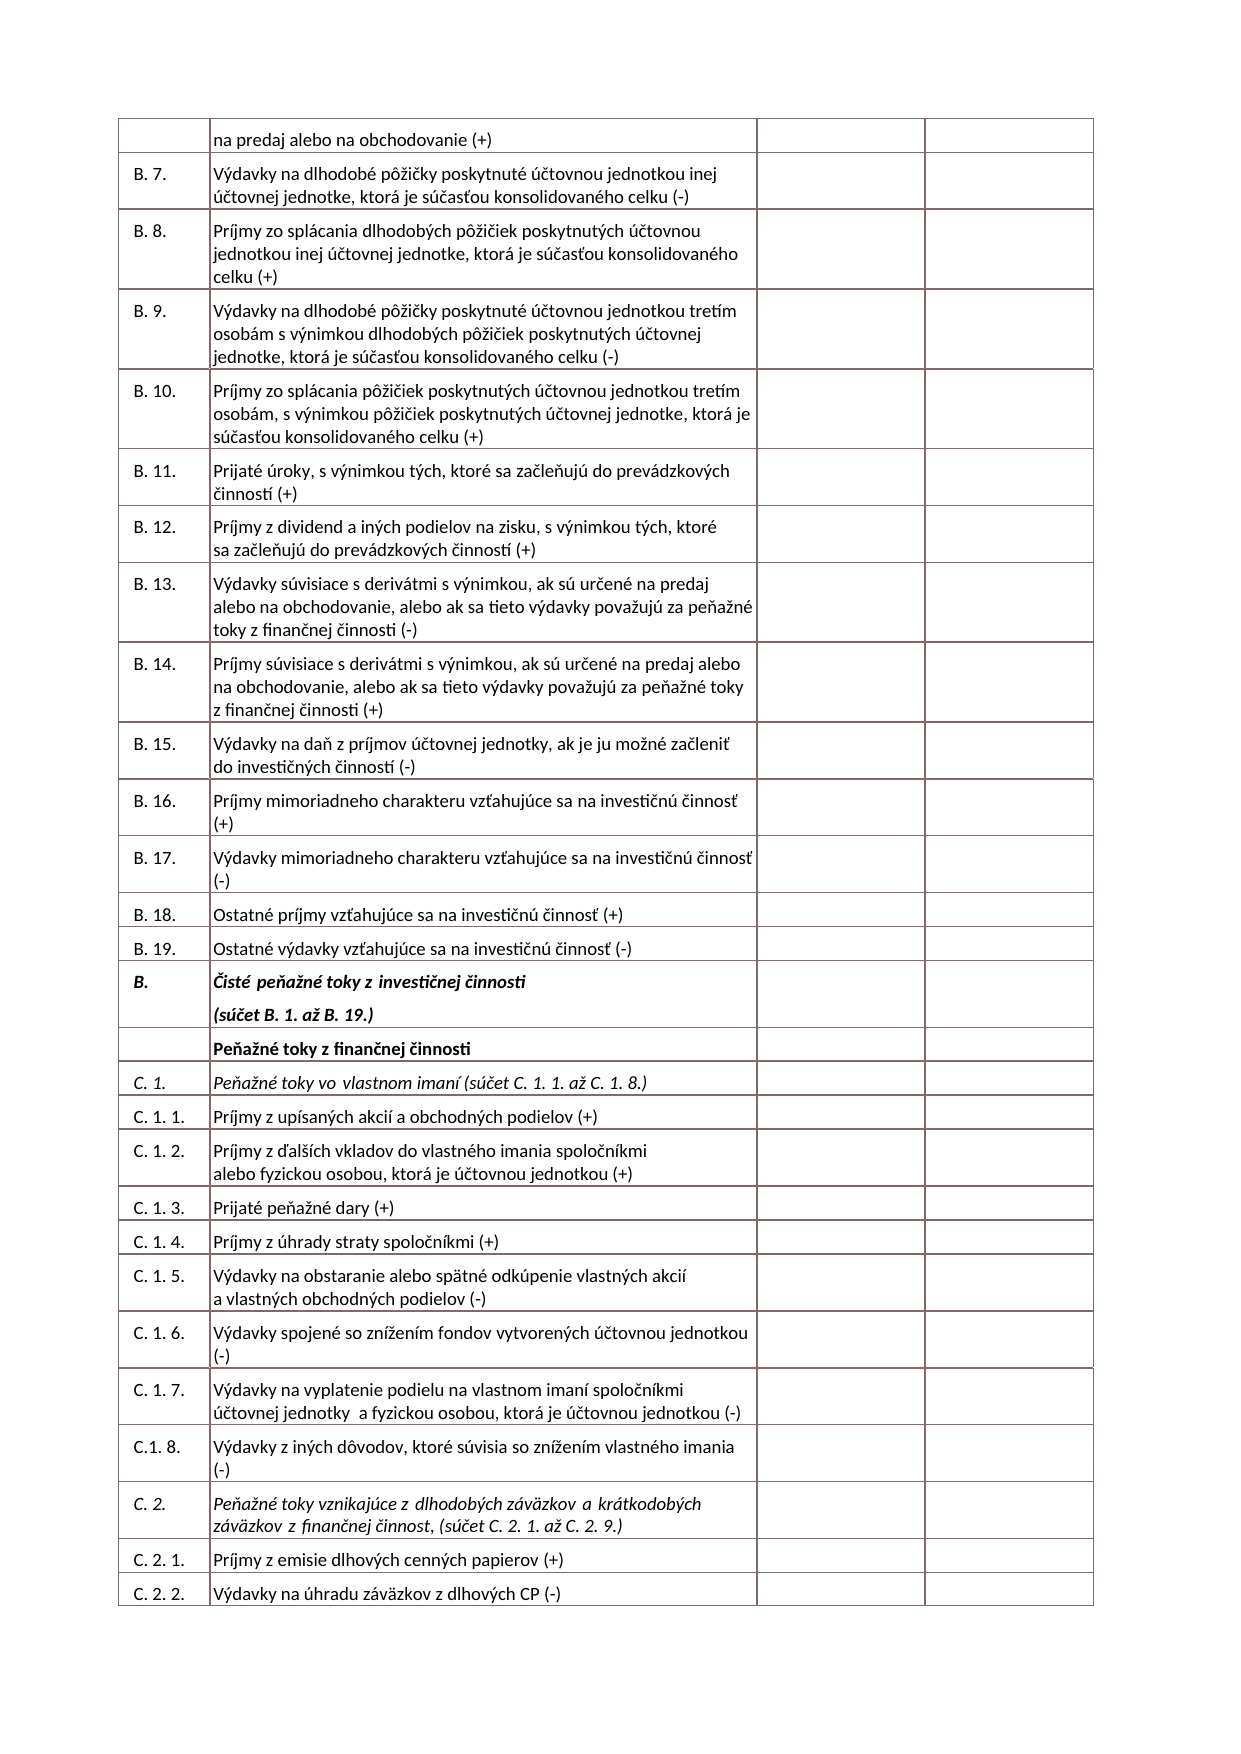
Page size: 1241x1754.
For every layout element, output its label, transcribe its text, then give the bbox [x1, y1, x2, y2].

table_cell [926, 780, 1093, 835]
table_cell [758, 210, 924, 288]
table_cell B. 15. [119, 723, 209, 778]
table_cell [926, 643, 1093, 721]
table_cell [758, 153, 924, 208]
table_cell [926, 1130, 1093, 1185]
table_cell [926, 961, 1093, 1027]
table_cell [926, 723, 1093, 778]
table_cell [926, 1062, 1093, 1094]
table_cell [758, 1255, 924, 1310]
table_cell [926, 836, 1093, 892]
table_cell B. 17. [119, 836, 209, 892]
table_cell B. 9. [119, 290, 209, 368]
table_cell Príjmy z úhrady straty spoločníkmi (+) [211, 1221, 756, 1253]
table_cell [926, 563, 1093, 641]
table_cell [926, 210, 1093, 288]
table_cell Príjmy z upísaných akcií a obchodných podielov (+) [211, 1096, 756, 1128]
table_cell Peňažné toky z finančnej činnosti [211, 1028, 756, 1060]
table_cell [758, 961, 924, 1027]
table_cell [119, 119, 209, 152]
table_cell [758, 893, 924, 926]
table_cell Príjmy súvisiace s derivátmi s výnimkou, ak sú určené na predaj alebo na obchodovanie, alebo ak sa tieto výdavky považujú za peňažné toky z finančnej činnosti (+) [211, 643, 756, 721]
table_cell B. 16. [119, 780, 209, 835]
table_cell Peňažné toky vo vlastnom imaní (súčet C. 1. 1. až C. 1. 8.) [211, 1062, 756, 1094]
table_cell Príjmy z dividend a iných podielov na zisku, s výnimkou tých, ktoré sa začleňujú do prevádzkových činností (+) [211, 506, 756, 562]
table_cell [758, 1221, 924, 1253]
table_cell Ostatné výdavky vzťahujúce sa na investičnú činnosť (-) [211, 927, 756, 960]
table_cell [926, 1187, 1093, 1219]
table_cell Príjmy zo splácania dlhodobých pôžičiek poskytnutých účtovnou jednotkou inej účtovnej jednotke, ktorá je súčasťou konsolidovaného celku (+) [211, 210, 756, 288]
table_cell B. 11. [119, 449, 209, 505]
table_cell Výdavky na daň z príjmov účtovnej jednotky, ak je ju možné začleniť do investičných činností (-) [211, 723, 756, 778]
table_cell [926, 1425, 1093, 1481]
table_cell B. 19. [119, 927, 209, 960]
table_cell [926, 893, 1093, 926]
table_cell [758, 927, 924, 960]
table_cell Čisté peňažné toky z investičnej činnosti (súčet B. 1. až B. 19.) [211, 961, 756, 1027]
table_cell Výdavky spojené so znížením fondov vytvorených účtovnou jednotkou (-) [211, 1312, 756, 1367]
table_cell [926, 1539, 1093, 1572]
table_cell [926, 153, 1093, 208]
table_cell [758, 506, 924, 562]
table_cell [926, 1482, 1093, 1538]
table_cell [926, 1369, 1093, 1424]
table_cell B. 8. [119, 210, 209, 288]
table_cell Výdavky na vyplatenie podielu na vlastnom imaní spoločníkmi účtovnej jednotky a fyzickou osobou, ktorá je účtovnou jednotkou (-) [211, 1369, 756, 1424]
table_cell [758, 836, 924, 892]
table_cell Výdavky z iných dôvodov, ktoré súvisia so znížením vlastného imania (-) [211, 1425, 756, 1481]
table_cell [758, 1482, 924, 1538]
table_cell [926, 1255, 1093, 1310]
table_cell [926, 1221, 1093, 1253]
table_cell [758, 1028, 924, 1060]
table_cell [758, 643, 924, 721]
table_cell [758, 563, 924, 641]
table_cell [926, 1312, 1093, 1367]
table_cell [758, 1369, 924, 1424]
table_cell [758, 290, 924, 368]
table_cell [758, 1425, 924, 1481]
table_cell [758, 723, 924, 778]
table_cell Príjmy zo splácania pôžičiek poskytnutých účtovnou jednotkou tretím osobám, s výnimkou pôžičiek poskytnutých účtovnej jednotke, ktorá je súčasťou konsolidovaného celku (+) [211, 370, 756, 448]
table_cell Peňažné toky vznikajúce z dlhodobých záväzkov a krátkodobých záväzkov z finančnej činnost, (súčet C. 2. 1. až C. 2. 9.) [211, 1482, 756, 1538]
table_cell [926, 370, 1093, 448]
table_cell [758, 1062, 924, 1094]
table_cell C. 1. 1. [119, 1096, 209, 1128]
table_cell [119, 1028, 209, 1060]
table_cell [758, 1539, 924, 1572]
table_cell na predaj alebo na obchodovanie (+) [211, 119, 756, 152]
table_cell [926, 1028, 1093, 1060]
table_cell C. 1. 6. [119, 1312, 209, 1367]
table_cell Výdavky na obstaranie alebo spätné odkúpenie vlastných akcií a vlastných obchodných podielov (-) [211, 1255, 756, 1310]
table_cell C. 1. 7. [119, 1369, 209, 1424]
table_cell Výdavky mimoriadneho charakteru vzťahujúce sa na investičnú činnosť (-) [211, 836, 756, 892]
table_cell [926, 506, 1093, 562]
table_cell C.1. 8. [119, 1425, 209, 1481]
table_cell [758, 119, 924, 152]
table_cell Výdavky na úhradu záväzkov z dlhových CP (-) [211, 1573, 756, 1605]
table_cell B. 10. [119, 370, 209, 448]
table_cell [758, 449, 924, 505]
table_cell B. 18. [119, 893, 209, 926]
table_cell B. 13. [119, 563, 209, 641]
table_cell C. 1. 3. [119, 1187, 209, 1219]
table_cell Výdavky na dlhodobé pôžičky poskytnuté účtovnou jednotkou tretím osobám s výnimkou dlhodobých pôžičiek poskytnutých účtovnej jednotke, ktorá je súčasťou konsolidovaného celku (-) [211, 290, 756, 368]
table_cell C. 2. 1. [119, 1539, 209, 1572]
table_cell Príjmy mimoriadneho charakteru vzťahujúce sa na investičnú činnosť (+) [211, 780, 756, 835]
table_cell [926, 290, 1093, 368]
table_cell C. 2. [119, 1482, 209, 1538]
table_cell [758, 1573, 924, 1605]
table_cell B. 7. [119, 153, 209, 208]
table_cell Prijaté peňažné dary (+) [211, 1187, 756, 1219]
table_cell C. 1. 5. [119, 1255, 209, 1310]
table_cell Príjmy z ďalších vkladov do vlastného imania spoločníkmi alebo fyzickou osobou, ktorá je účtovnou jednotkou (+) [211, 1130, 756, 1185]
table_cell [758, 780, 924, 835]
table_cell C. 1. 4. [119, 1221, 209, 1253]
table_cell B. [119, 961, 209, 1027]
table_cell [926, 927, 1093, 960]
table_cell Prijaté úroky, s výnimkou tých, ktoré sa začleňujú do prevádzkových činností (+) [211, 449, 756, 505]
table_cell [758, 370, 924, 448]
table_cell Ostatné príjmy vzťahujúce sa na investičnú činnosť (+) [211, 893, 756, 926]
table_cell Výdavky na dlhodobé pôžičky poskytnuté účtovnou jednotkou inej účtovnej jednotke, ktorá je súčasťou konsolidovaného celku (-) [211, 153, 756, 208]
table_cell [758, 1312, 924, 1367]
table_cell [926, 119, 1093, 152]
table_cell B. 14. [119, 643, 209, 721]
table_cell C. 1. [119, 1062, 209, 1094]
table_cell Príjmy z emisie dlhových cenných papierov (+) [211, 1539, 756, 1572]
table_cell [758, 1096, 924, 1128]
table_cell C. 2. 2. [119, 1573, 209, 1605]
table_cell [926, 1096, 1093, 1128]
table_cell [926, 1573, 1093, 1605]
table_cell [926, 449, 1093, 505]
table_cell B. 12. [119, 506, 209, 562]
table_cell [758, 1130, 924, 1185]
table_cell C. 1. 2. [119, 1130, 209, 1185]
table_cell Výdavky súvisiace s derivátmi s výnimkou, ak sú určené na predaj alebo na obchodovanie, alebo ak sa tieto výdavky považujú za peňažné toky z finančnej činnosti (-) [211, 563, 756, 641]
table_cell [758, 1187, 924, 1219]
